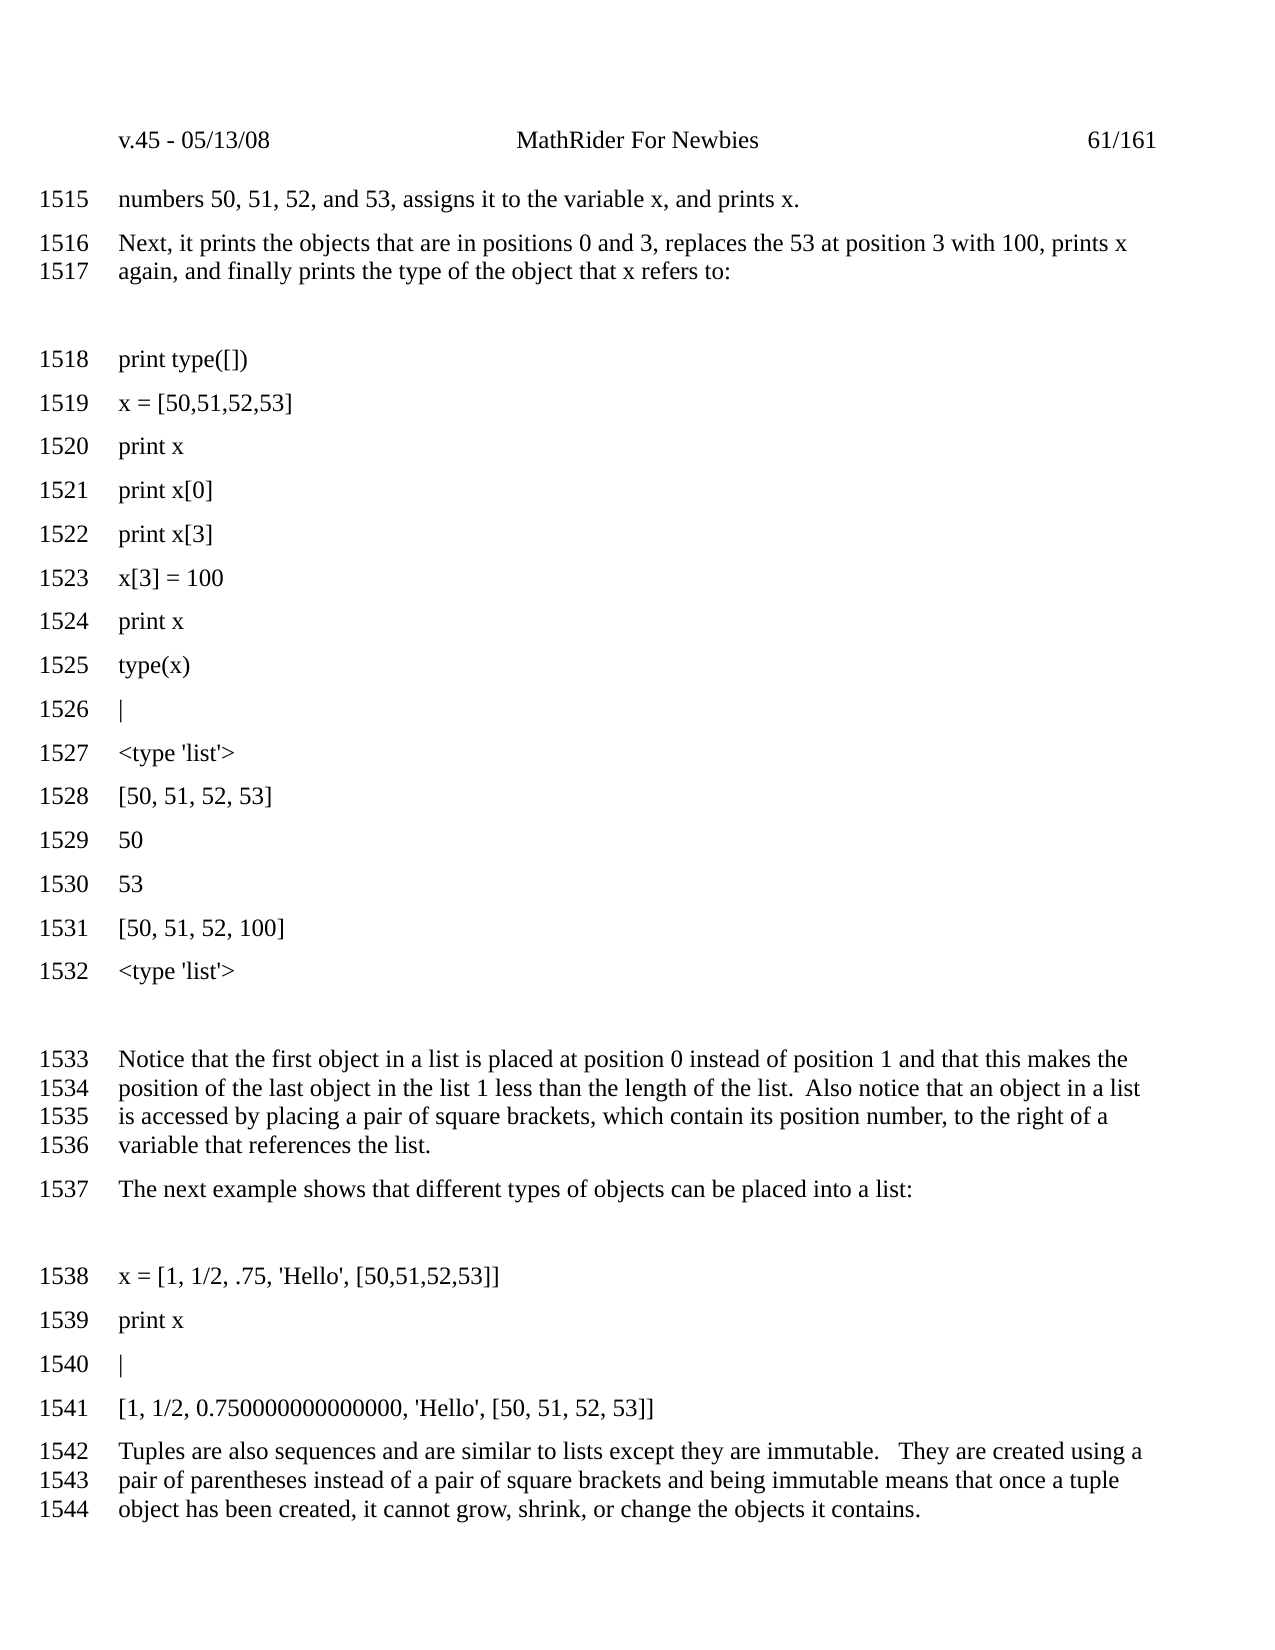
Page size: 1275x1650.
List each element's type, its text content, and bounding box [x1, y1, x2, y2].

text x = [50,51,52,53] [118, 388, 1157, 416]
text x[3] = 100 [118, 563, 1157, 591]
text print x[3] [118, 519, 1157, 548]
text type(x) [118, 650, 1157, 679]
text print x [118, 1305, 1157, 1334]
text print type([]) [118, 344, 1157, 373]
text Tuples are also sequences and are similar to lists except they are immutable. They are created using a pair of parentheses instead of a pair of square brackets and being immutable means that once a tuple object has been created, it cannot grow, shrink, or change the objects it contains. [118, 1436, 1157, 1523]
text Notice that the first object in a list is placed at position 0 instead of position 1 and that this makes the position of the last object in the list 1 less than the length of the list. Also notice that an object in a list is accessed by placing a pair of square brackets, which contain its position number, to the right of a variable that references the list. [118, 1044, 1157, 1159]
text 53 [118, 869, 1157, 898]
text [50, 51, 52, 53] [118, 781, 1157, 810]
text <type 'list'> [118, 738, 1157, 766]
text x = [1, 1/2, .75, 'Hello', [50,51,52,53]] [118, 1261, 1157, 1290]
text [50, 51, 52, 100] [118, 913, 1157, 941]
text | [118, 1349, 1157, 1378]
text numbers 50, 51, 52, and 53, assigns it to the variable x, and prints x. [118, 184, 1157, 213]
text 50 [118, 825, 1157, 854]
text <type 'list'> [118, 956, 1157, 985]
text print x [118, 606, 1157, 635]
text The next example shows that different types of objects can be placed into a list: [118, 1174, 1157, 1203]
text Next, it prints the objects that are in positions 0 and 3, replaces the 53 at position 3 with 100, prints x again, and finally prints the type of the object that x refers to: [118, 228, 1157, 285]
text | [118, 694, 1157, 723]
text print x[0] [118, 475, 1157, 504]
text [1, 1/2, 0.750000000000000, 'Hello', [50, 51, 52, 53]] [118, 1393, 1157, 1421]
text print x [118, 431, 1157, 460]
